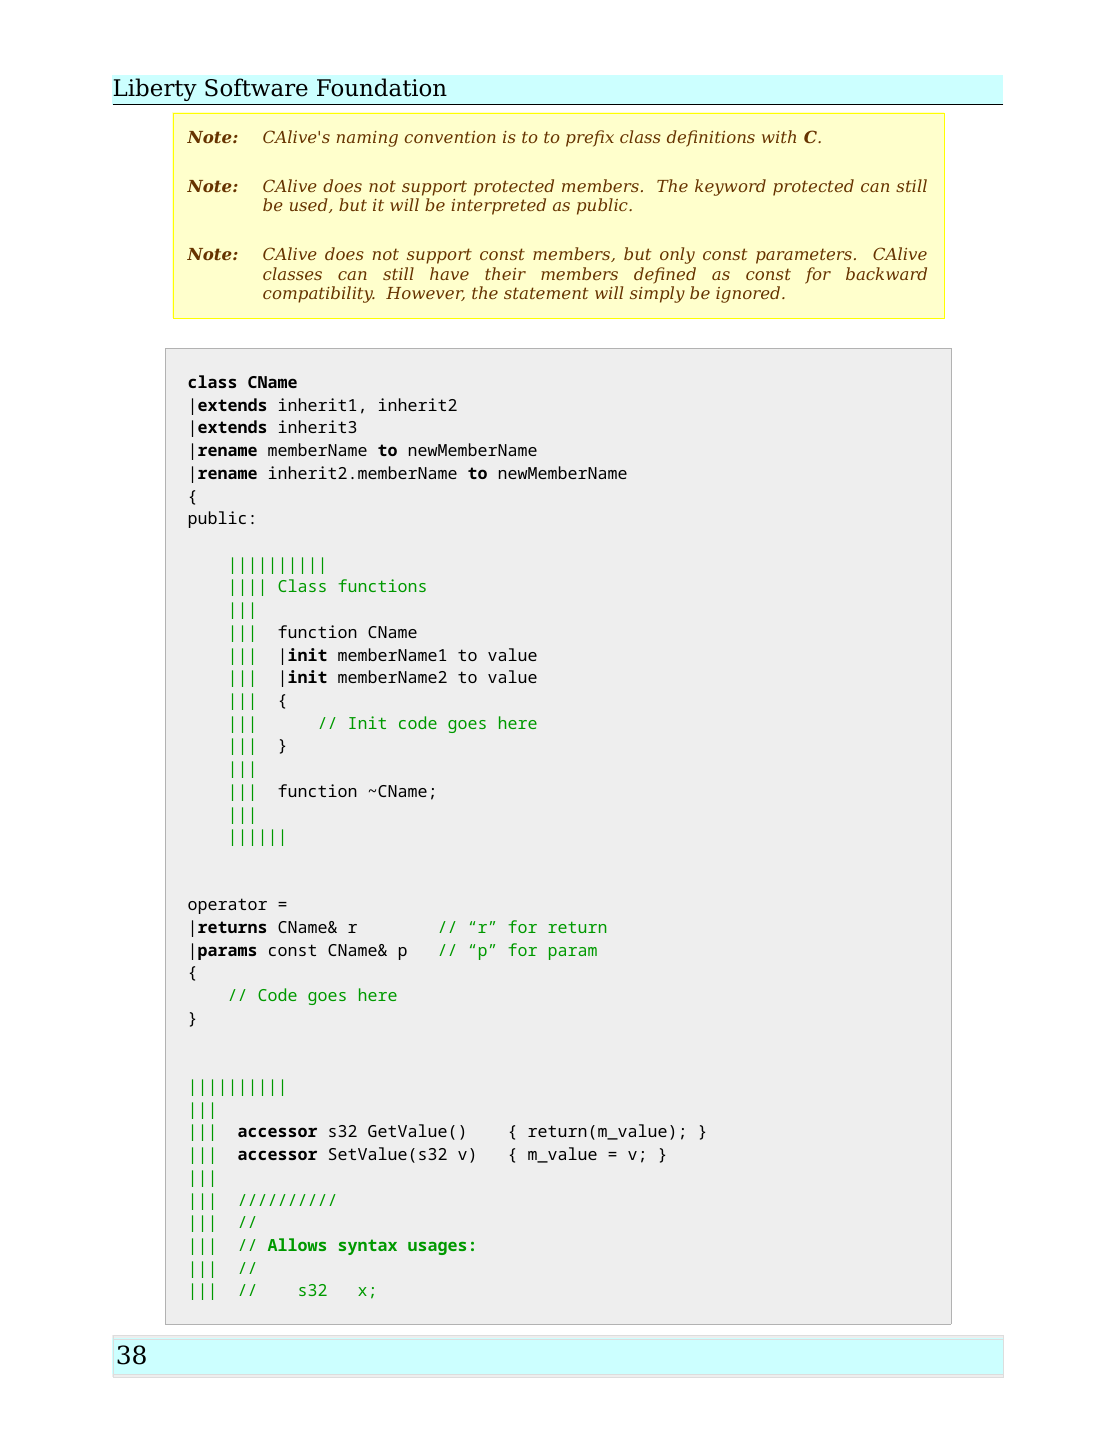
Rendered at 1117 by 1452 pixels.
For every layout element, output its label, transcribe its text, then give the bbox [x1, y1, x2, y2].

text Note: CAlive's naming convention is to to prefix class definitions with C. [174, 114, 944, 147]
text Note: CAlive does not support const members, but only const parameters. CAlive classes can still have their members defined as const for backward compatibility. However, the statement will simply be ignored. [174, 230, 944, 318]
text class CName |extends inherit1, inherit2 |extends inherit3 |rename memberName to newMemberName |rename inherit2.memberName to newMemberName { public: |||||||||| |||| Class functions ||| ||| function CName ||| |init memberName1 to value ||| |init memberName2 to value ||| { ||| // Init code goes here ||| } ||| ||| function ~CName; ||| |||||| operator = |returns CName& r // “r” for return |params const CName& p // “p” for param { // Code goes here } |||||||||| ||| ||| accessor s32 GetValue() { return(m_value); } ||| accessor SetValue(s32 v) { m_value = v; } ||| ||| ////////// ||| // ||| // Allows syntax usages: ||| // ||| // s32 x; [166, 349, 951, 1324]
text Note: CAlive does not support protected members. The keyword protected can still be used, but it will be interpreted as public. [174, 162, 944, 216]
